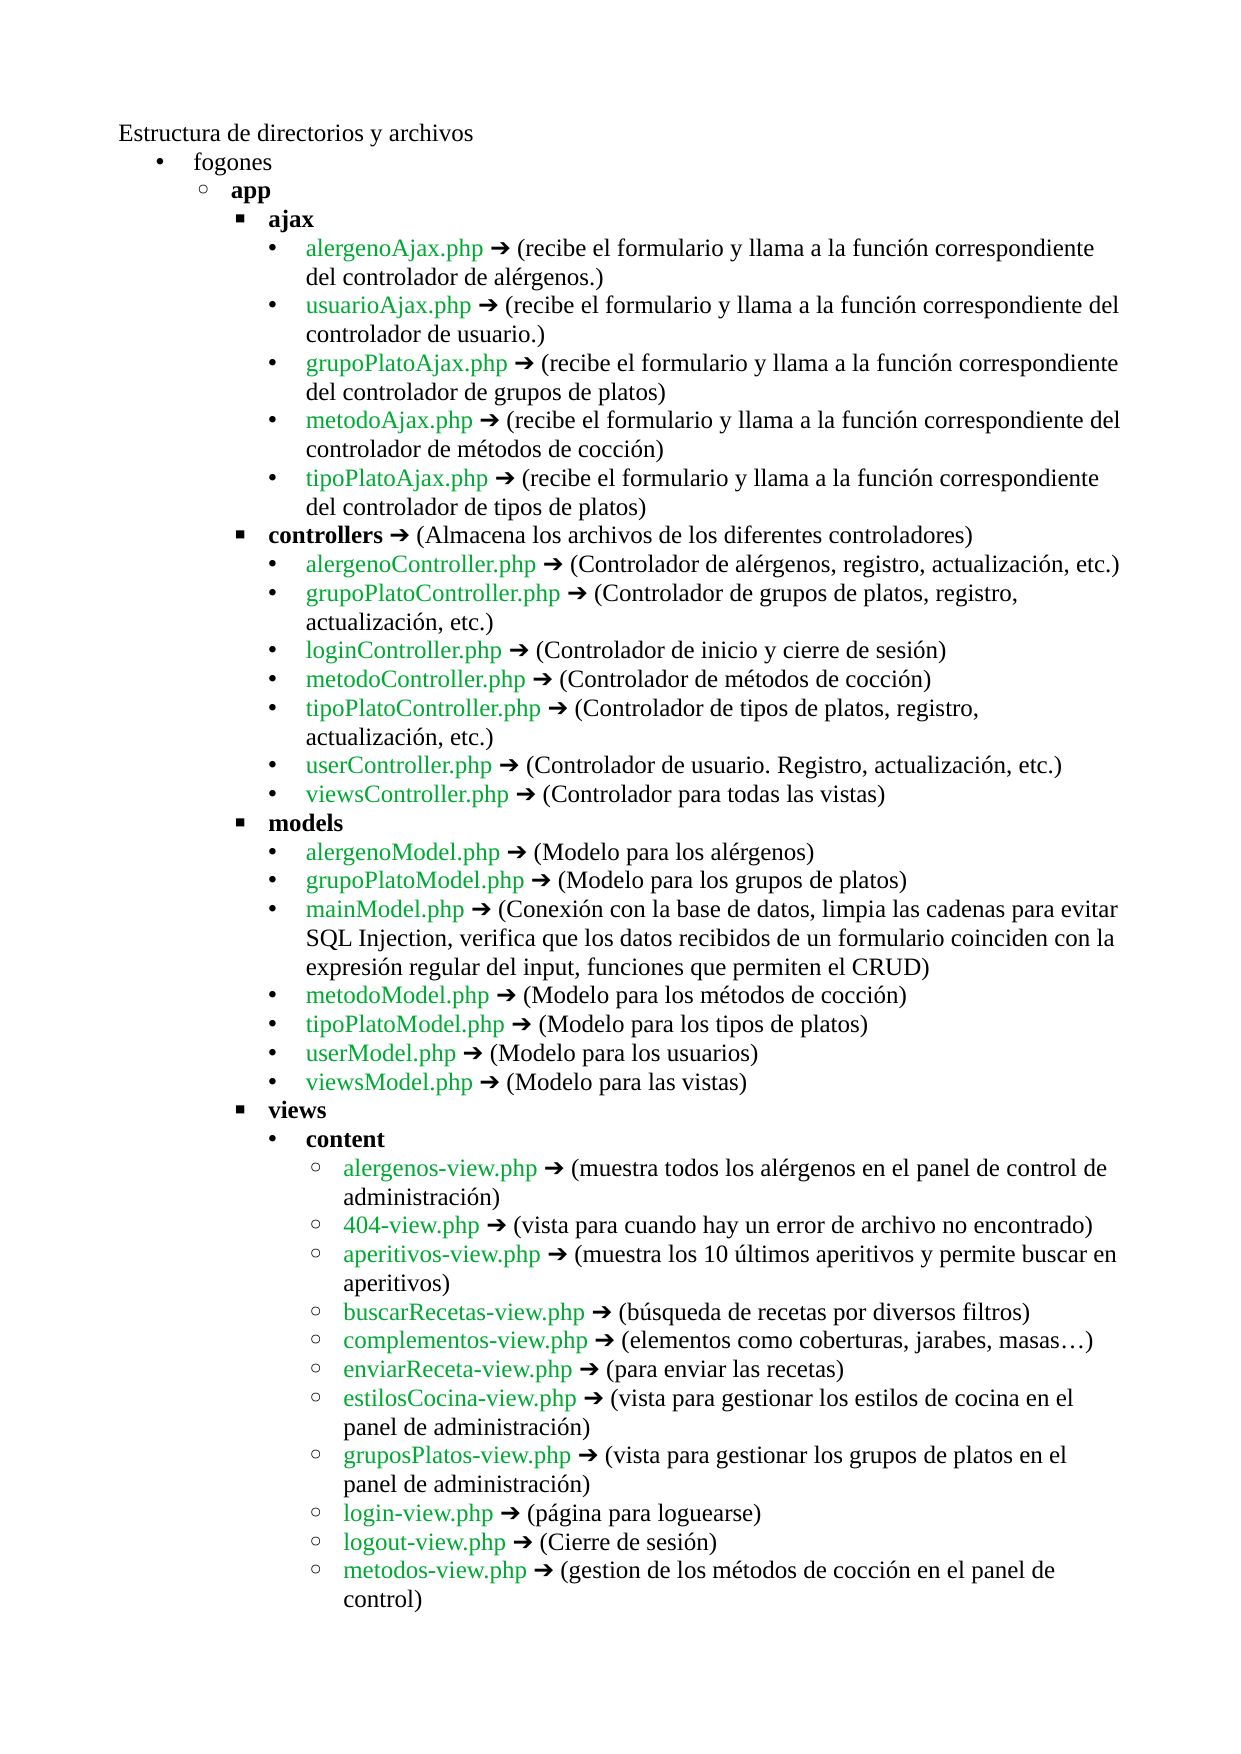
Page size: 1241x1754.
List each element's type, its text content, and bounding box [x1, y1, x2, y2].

list logout-view.php ➔ (Cierre de sesión) [306, 1527, 1122, 1556]
text Estructura de directorios y archivos [118, 118, 1122, 147]
list mainModel.php ➔ (Conexión con la base de datos, limpia las cadenas para evitar SQL Injection, verifica que los datos recibidos de un formulario coinciden con la expresión regular del input, funciones que permiten el CRUD) [268, 894, 1122, 981]
list alergenos-view.php ➔ (muestra todos los alérgenos en el panel de control de administración) [306, 1153, 1122, 1211]
list enviarReceta-view.php ➔ (para enviar las recetas) [306, 1354, 1122, 1383]
list estilosCocina-view.php ➔ (vista para gestionar los estilos de cocina en el panel de administración) [306, 1383, 1122, 1441]
list userController.php ➔ (Controlador de usuario. Registro, actualización, etc.) [268, 751, 1122, 779]
list tipoPlatoAjax.php ➔ (recibe el formulario y llama a la función correspondiente del controlador de tipos de platos) [268, 463, 1122, 521]
list gruposPlatos-view.php ➔ (vista para gestionar los grupos de platos en el panel de administración) [306, 1441, 1122, 1498]
list metodoModel.php ➔ (Modelo para los métodos de cocción) [268, 981, 1122, 1009]
list grupoPlatoAjax.php ➔ (recibe el formulario y llama a la función correspondiente del controlador de grupos de platos) [268, 348, 1122, 406]
list grupoPlatoController.php ➔ (Controlador de grupos de platos, registro, actualización, etc.) [268, 578, 1122, 636]
list content [268, 1124, 1122, 1153]
list tipoPlatoController.php ➔ (Controlador de tipos de platos, registro, actualización, etc.) [268, 693, 1122, 751]
list viewsModel.php ➔ (Modelo para las vistas) [268, 1067, 1122, 1096]
list controllers ➔ (Almacena los archivos de los diferentes controladores) [231, 521, 1122, 549]
list views [231, 1096, 1122, 1124]
list complementos-view.php ➔ (elementos como coberturas, jarabes, masas…) [306, 1326, 1122, 1354]
list grupoPlatoModel.php ➔ (Modelo para los grupos de platos) [268, 866, 1122, 894]
list fogones [156, 147, 1122, 176]
list ajax [231, 204, 1122, 233]
list userModel.php ➔ (Modelo para los usuarios) [268, 1038, 1122, 1067]
list viewsController.php ➔ (Controlador para todas las vistas) [268, 779, 1122, 808]
list models [231, 808, 1122, 837]
list alergenoAjax.php ➔ (recibe el formulario y llama a la función correspondiente del controlador de alérgenos.) [268, 233, 1122, 291]
list 404-view.php ➔ (vista para cuando hay un error de archivo no encontrado) [306, 1211, 1122, 1239]
list app [193, 176, 1122, 204]
list metodoAjax.php ➔ (recibe el formulario y llama a la función correspondiente del controlador de métodos de cocción) [268, 406, 1122, 463]
list alergenoModel.php ➔ (Modelo para los alérgenos) [268, 837, 1122, 866]
list usuarioAjax.php ➔ (recibe el formulario y llama a la función correspondiente del controlador de usuario.) [268, 291, 1122, 348]
list login-view.php ➔ (página para loguearse) [306, 1498, 1122, 1527]
list buscarRecetas-view.php ➔ (búsqueda de recetas por diversos filtros) [306, 1297, 1122, 1326]
list metodos-view.php ➔ (gestion de los métodos de cocción en el panel de control) [306, 1556, 1122, 1613]
list aperitivos-view.php ➔ (muestra los 10 últimos aperitivos y permite buscar en aperitivos) [306, 1239, 1122, 1297]
list alergenoController.php ➔ (Controlador de alérgenos, registro, actualización, etc.) [268, 549, 1122, 578]
list loginController.php ➔ (Controlador de inicio y cierre de sesión) [268, 636, 1122, 664]
list tipoPlatoModel.php ➔ (Modelo para los tipos de platos) [268, 1009, 1122, 1038]
list metodoController.php ➔ (Controlador de métodos de cocción) [268, 664, 1122, 693]
